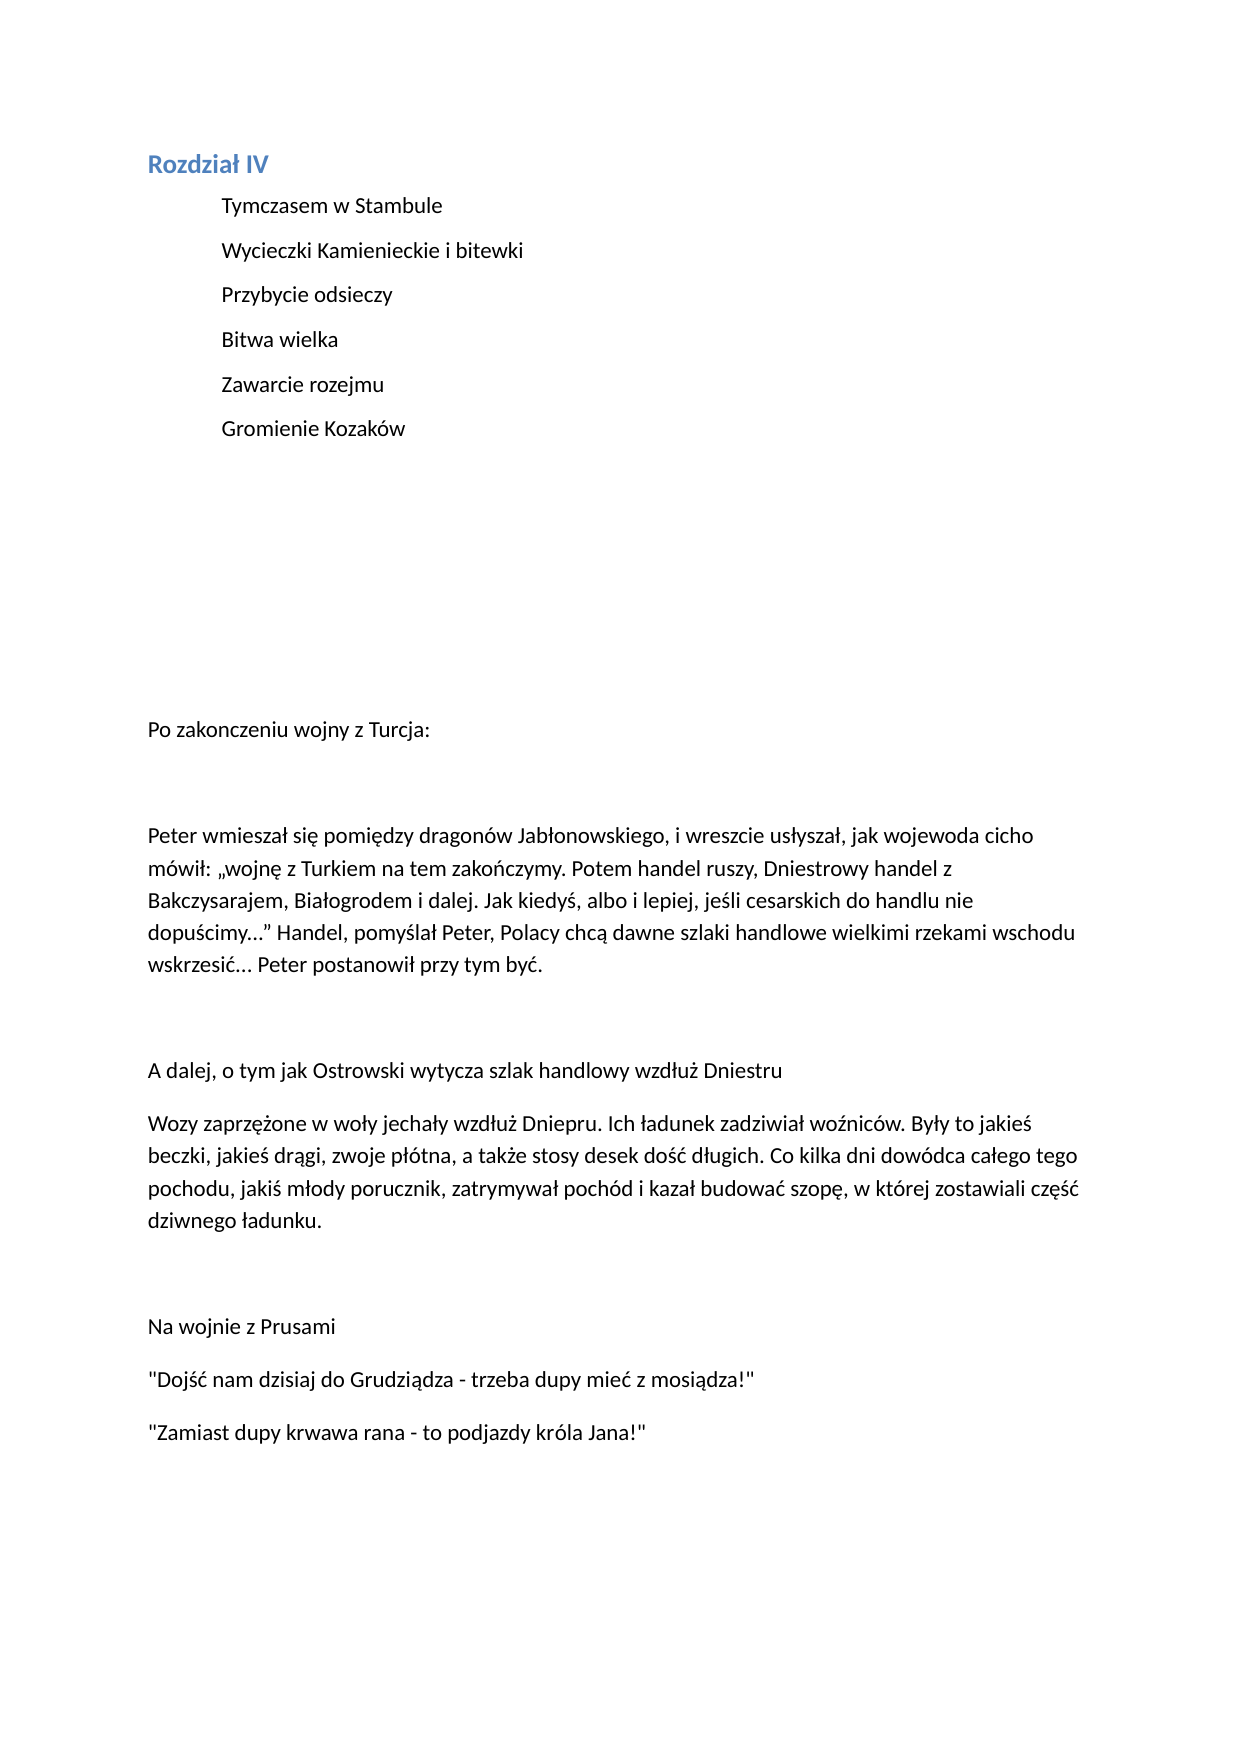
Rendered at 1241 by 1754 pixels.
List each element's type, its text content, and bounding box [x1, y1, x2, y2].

text Po zakonczeniu wojny z Turcja: [148, 716, 1093, 743]
text Wozy zaprzężone w woły jechały wzdłuż Dniepru. Ich ładunek zadziwiał woźniców. Były to jakieś beczki, jakieś drągi, zwoje płótna, a także stosy desek dość długich. Co kilka dni dowódca całego tego pochodu, jakiś młody porucznik, zatrymywał pochód i kazał budować szopę, w której zostawiali część dziwnego ładunku. [148, 1109, 1093, 1234]
text Na wojnie z Prusami [148, 1312, 1093, 1340]
text "Dojść nam dzisiaj do Grudziądza - trzeba dupy mieć z mosiądza!" [148, 1365, 1093, 1393]
text A dalej, o tym jak Ostrowski wytycza szlak handlowy wzdłuż Dniestru [148, 1056, 1093, 1084]
text Gromienie Kozaków [148, 414, 1093, 442]
text Przybycie odsieczy [148, 281, 1093, 309]
text "Zamiast dupy krwawa rana - to podjazdy króla Jana!" [148, 1418, 1093, 1446]
text Wycieczki Kamienieckie i bitewki [148, 236, 1093, 264]
text Bitwa wielka [148, 325, 1093, 353]
subtitle Rozdział IV [148, 148, 1093, 181]
text Tymczasem w Stambule [148, 191, 1093, 219]
text Peter wmieszał się pomiędzy dragonów Jabłonowskiego, i wreszcie usłyszał, jak wojewoda cicho mówił: „wojnę z Turkiem na tem zakończymy. Potem handel ruszy, Dniestrowy handel z Bakczysarajem, Białogrodem i dalej. Jak kiedyś, albo i lepiej, jeśli cesarskich do handlu nie dopuścimy...” Handel, pomyślał Peter, Polacy chcą dawne szlaki handlowe wielkimi rzekami wschodu wskrzesić... Peter postanowił przy tym być. [148, 822, 1093, 978]
text Zawarcie rozejmu [148, 370, 1093, 398]
